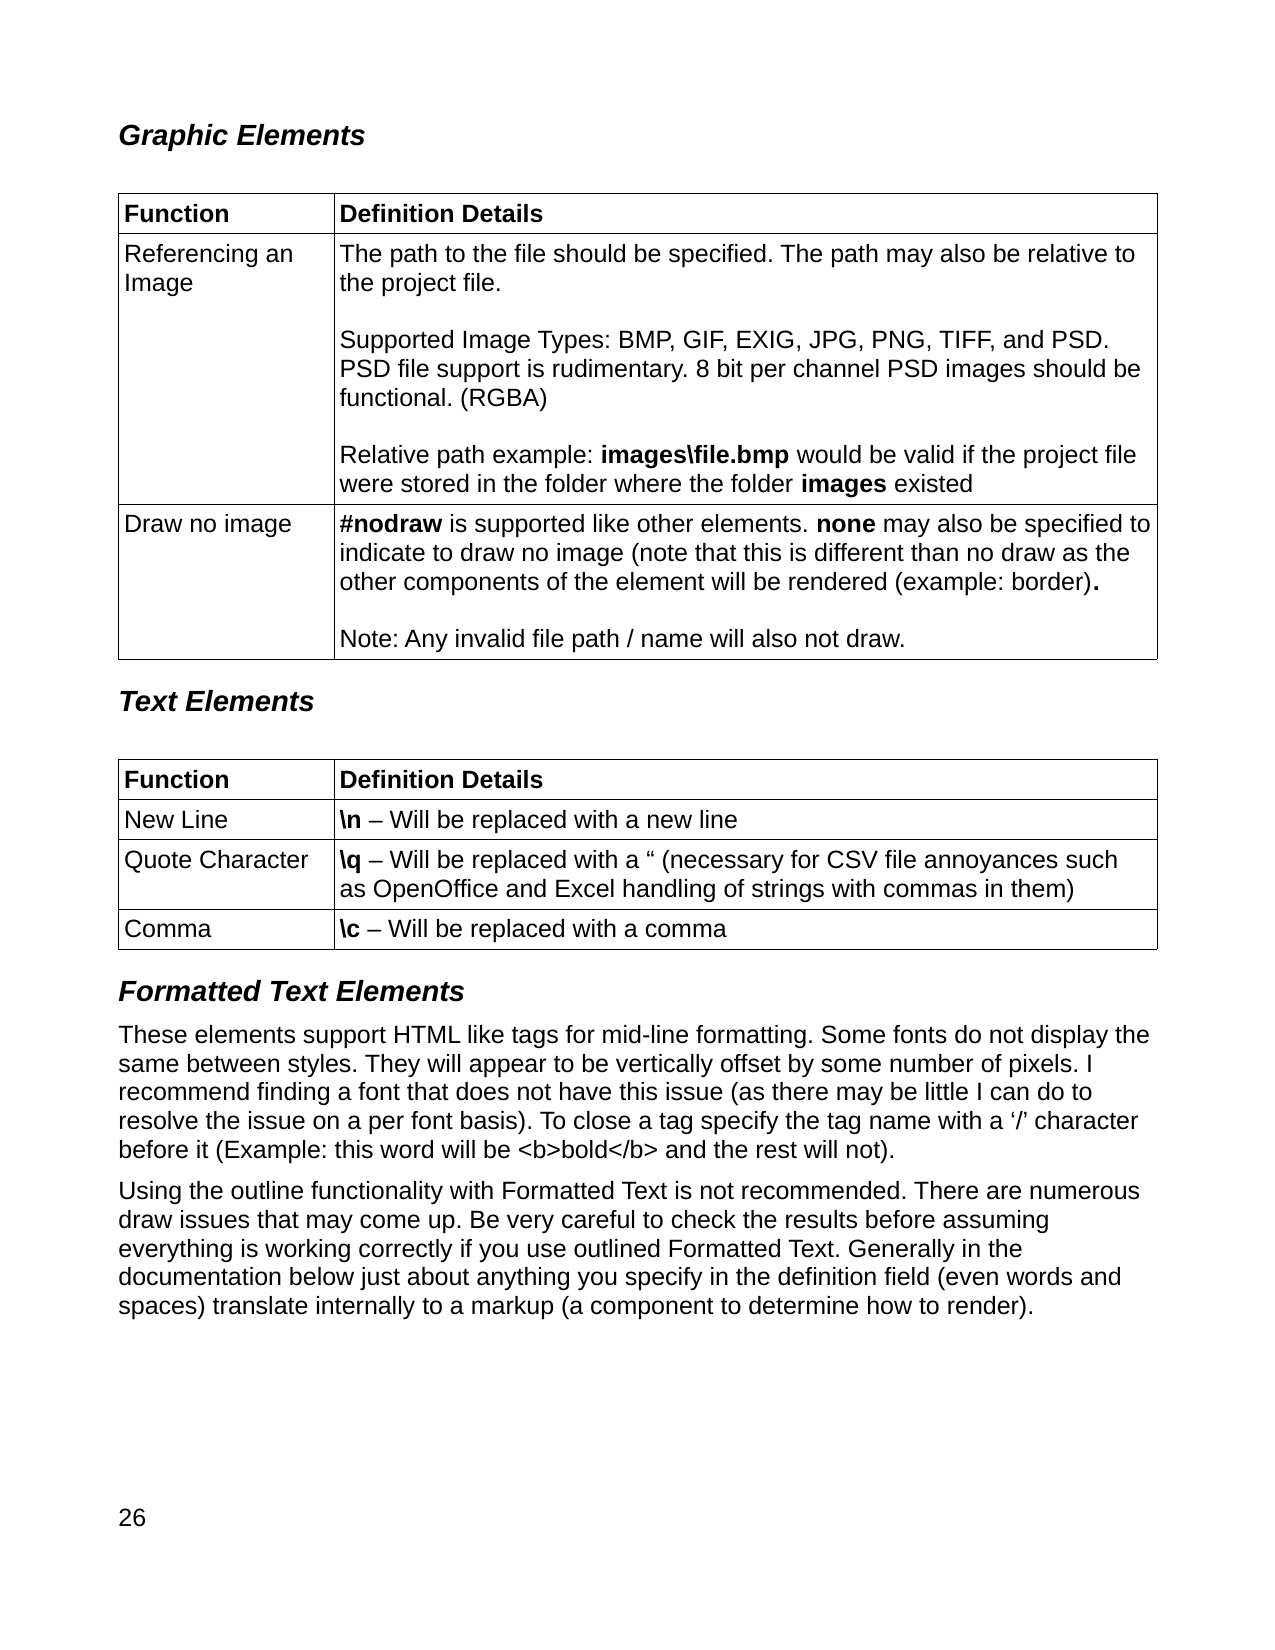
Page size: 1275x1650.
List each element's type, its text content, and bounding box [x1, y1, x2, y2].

text Using the outline functionality with Formatted Text is not recommended. There are numerous draw issues that may come up. Be very careful to check the results before assuming everything is working correctly if you use outlined Formatted Text. Generally in the documentation below just about anything you specify in the definition field (even words and spaces) translate internally to a markup (a component to determine how to render). [118, 1176, 1157, 1320]
table_cell #nodraw is supported like other elements. none may also be specified to indicate to draw no image (note that this is different than no draw as the other components of the element will be rendered (example: border). Note: Any invalid file path / name will also not draw. [335, 505, 1157, 659]
table_cell \n – Will be replaced with a new line [335, 800, 1157, 839]
table_cell New Line [119, 800, 334, 839]
table_cell \c – Will be replaced with a comma [335, 910, 1157, 949]
table_cell Comma [119, 910, 334, 949]
table_cell Quote Character [119, 840, 334, 908]
table_cell Referencing an Image [119, 234, 334, 503]
subtitle Formatted Text Elements [118, 974, 1157, 1007]
table_header Definition Details [335, 760, 1157, 799]
subtitle Graphic Elements [118, 118, 1157, 152]
table_header Function [119, 194, 334, 233]
table_cell \q – Will be replaced with a “ (necessary for CSV file annoyances such as OpenOffice and Excel handling of strings with commas in them) [335, 840, 1157, 908]
table_header Definition Details [335, 194, 1157, 233]
table_cell The path to the file should be specified. The path may also be relative to the project file. Supported Image Types: BMP, GIF, EXIG, JPG, PNG, TIFF, and PSD. PSD file support is rudimentary. 8 bit per channel PSD images should be functional. (RGBA) Relative path example: images\file.bmp would be valid if the project file were stored in the folder where the folder images existed [335, 234, 1157, 503]
subtitle Text Elements [118, 684, 1157, 717]
table_header Function [119, 760, 334, 799]
text These elements support HTML like tags for mid-line formatting. Some fonts do not display the same between styles. They will appear to be vertically offset by some number of pixels. I recommend finding a font that does not have this issue (as there may be little I can do to resolve the issue on a per font basis). To close a tag specify the tag name with a ‘/’ character before it (Example: this word will be <b>bold</b> and the rest will not). [118, 1020, 1157, 1164]
table_cell Draw no image [119, 505, 334, 659]
